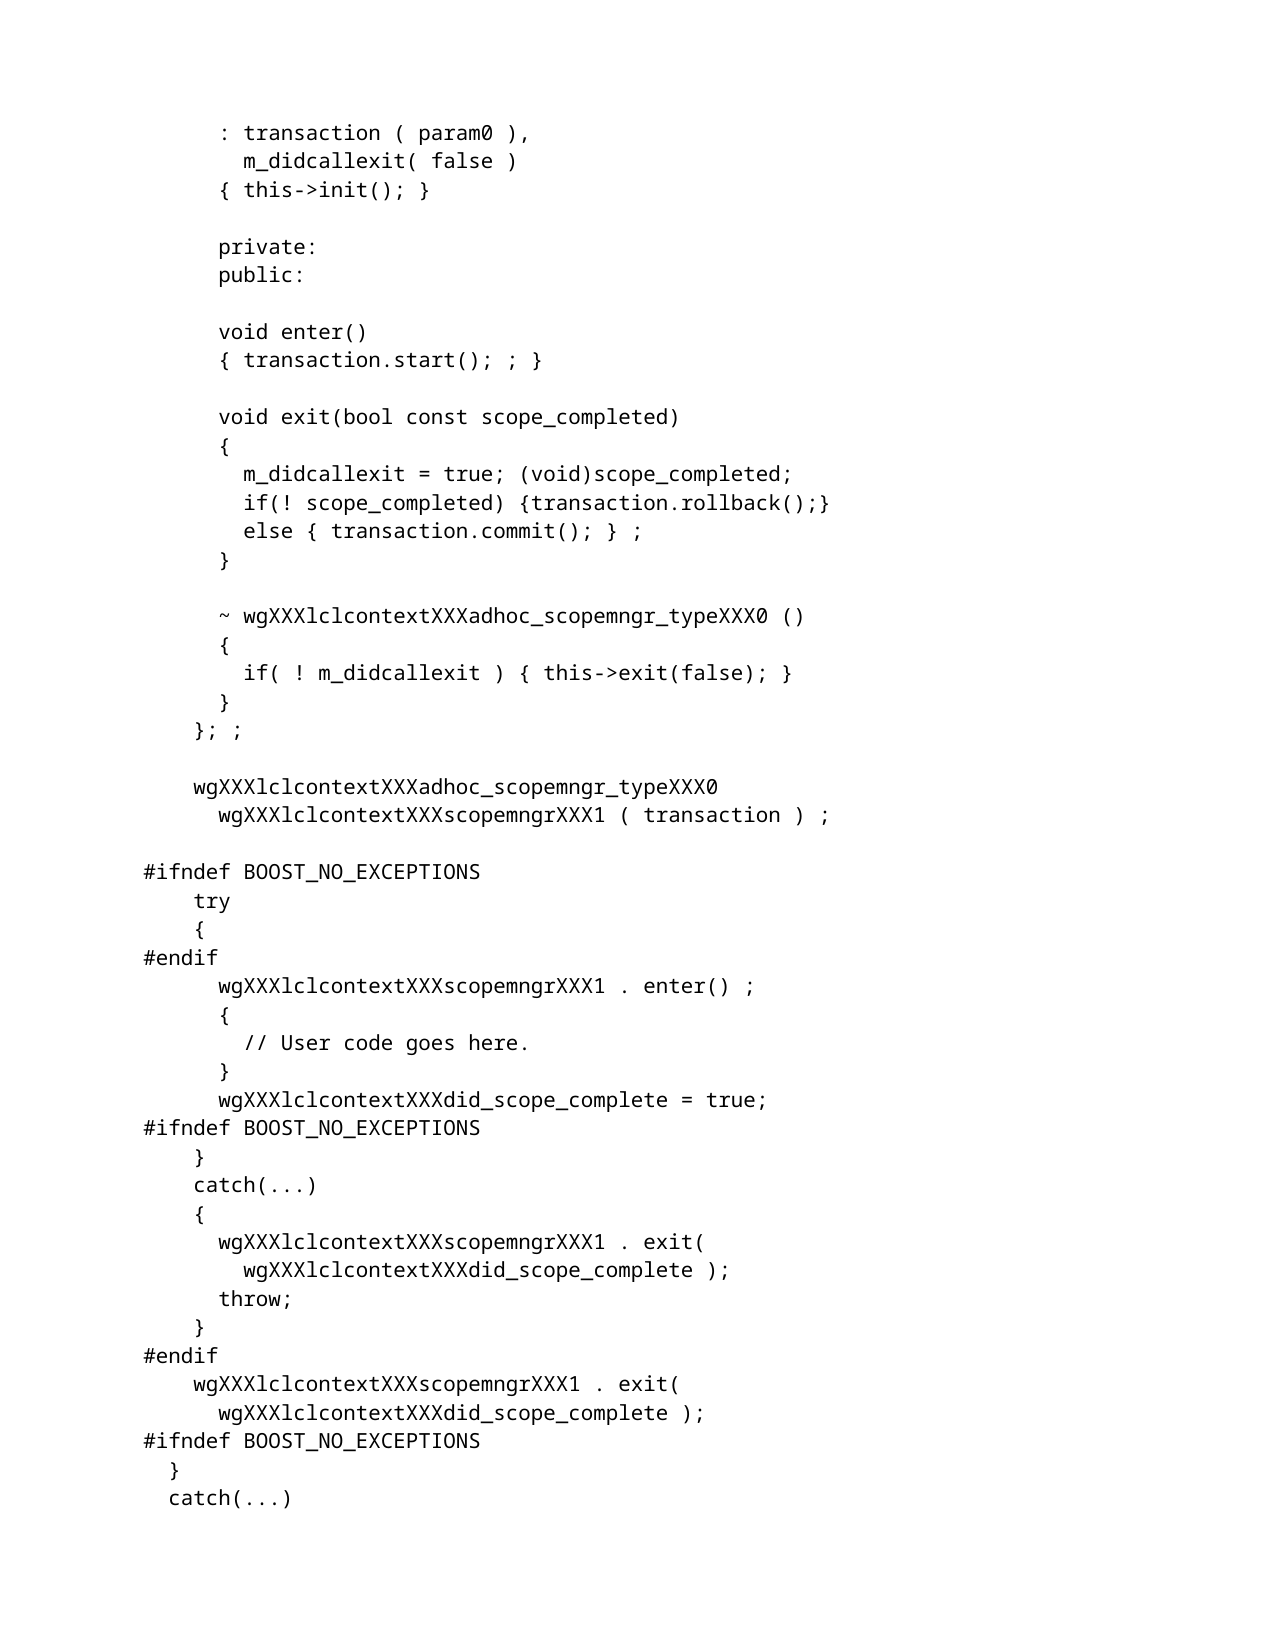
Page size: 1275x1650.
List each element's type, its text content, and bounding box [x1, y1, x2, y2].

text } [118, 687, 1157, 715]
text #endif [118, 1341, 1157, 1369]
text wgXXXlclcontextXXXdid_scope_complete ); [118, 1398, 1157, 1426]
text wgXXXlclcontextXXXadhoc_scopemngr_typeXXX0 [118, 772, 1157, 801]
text try [118, 886, 1157, 914]
text { this->init(); } [118, 175, 1157, 203]
text { [118, 914, 1157, 943]
text ~ wgXXXlclcontextXXXadhoc_scopemngr_typeXXX0 () [118, 602, 1157, 630]
text wgXXXlclcontextXXXscopemngrXXX1 ( transaction ) ; [118, 801, 1157, 829]
text catch(...) [118, 1483, 1157, 1512]
text : transaction ( param0 ), [118, 118, 1157, 147]
text { [118, 1000, 1157, 1028]
text if( ! m_didcallexit ) { this->exit(false); } [118, 658, 1157, 687]
text throw; [118, 1284, 1157, 1312]
text { [118, 630, 1157, 658]
text // User code goes here. [118, 1028, 1157, 1057]
text void enter() [118, 317, 1157, 346]
text #ifndef BOOST_NO_EXCEPTIONS [118, 857, 1157, 886]
text private: [118, 232, 1157, 260]
text { [118, 431, 1157, 459]
text wgXXXlclcontextXXXscopemngrXXX1 . exit( [118, 1227, 1157, 1256]
text wgXXXlclcontextXXXscopemngrXXX1 . enter() ; [118, 971, 1157, 1000]
text wgXXXlclcontextXXXscopemngrXXX1 . exit( [118, 1369, 1157, 1398]
text }; ; [118, 715, 1157, 744]
text } [118, 1455, 1157, 1483]
text } [118, 545, 1157, 573]
text #ifndef BOOST_NO_EXCEPTIONS [118, 1426, 1157, 1455]
text } [118, 1312, 1157, 1341]
text { transaction.start(); ; } [118, 346, 1157, 374]
text m_didcallexit( false ) [118, 147, 1157, 175]
text public: [118, 260, 1157, 289]
text #ifndef BOOST_NO_EXCEPTIONS [118, 1113, 1157, 1142]
text #endif [118, 943, 1157, 971]
text } [118, 1057, 1157, 1085]
text { [118, 1199, 1157, 1227]
text catch(...) [118, 1170, 1157, 1199]
text m_didcallexit = true; (void)scope_completed; [118, 459, 1157, 488]
text void exit(bool const scope_completed) [118, 402, 1157, 431]
text else { transaction.commit(); } ; [118, 516, 1157, 545]
text } [118, 1142, 1157, 1170]
text if(! scope_completed) {transaction.rollback();} [118, 488, 1157, 516]
text wgXXXlclcontextXXXdid_scope_complete ); [118, 1256, 1157, 1284]
text wgXXXlclcontextXXXdid_scope_complete = true; [118, 1085, 1157, 1113]
